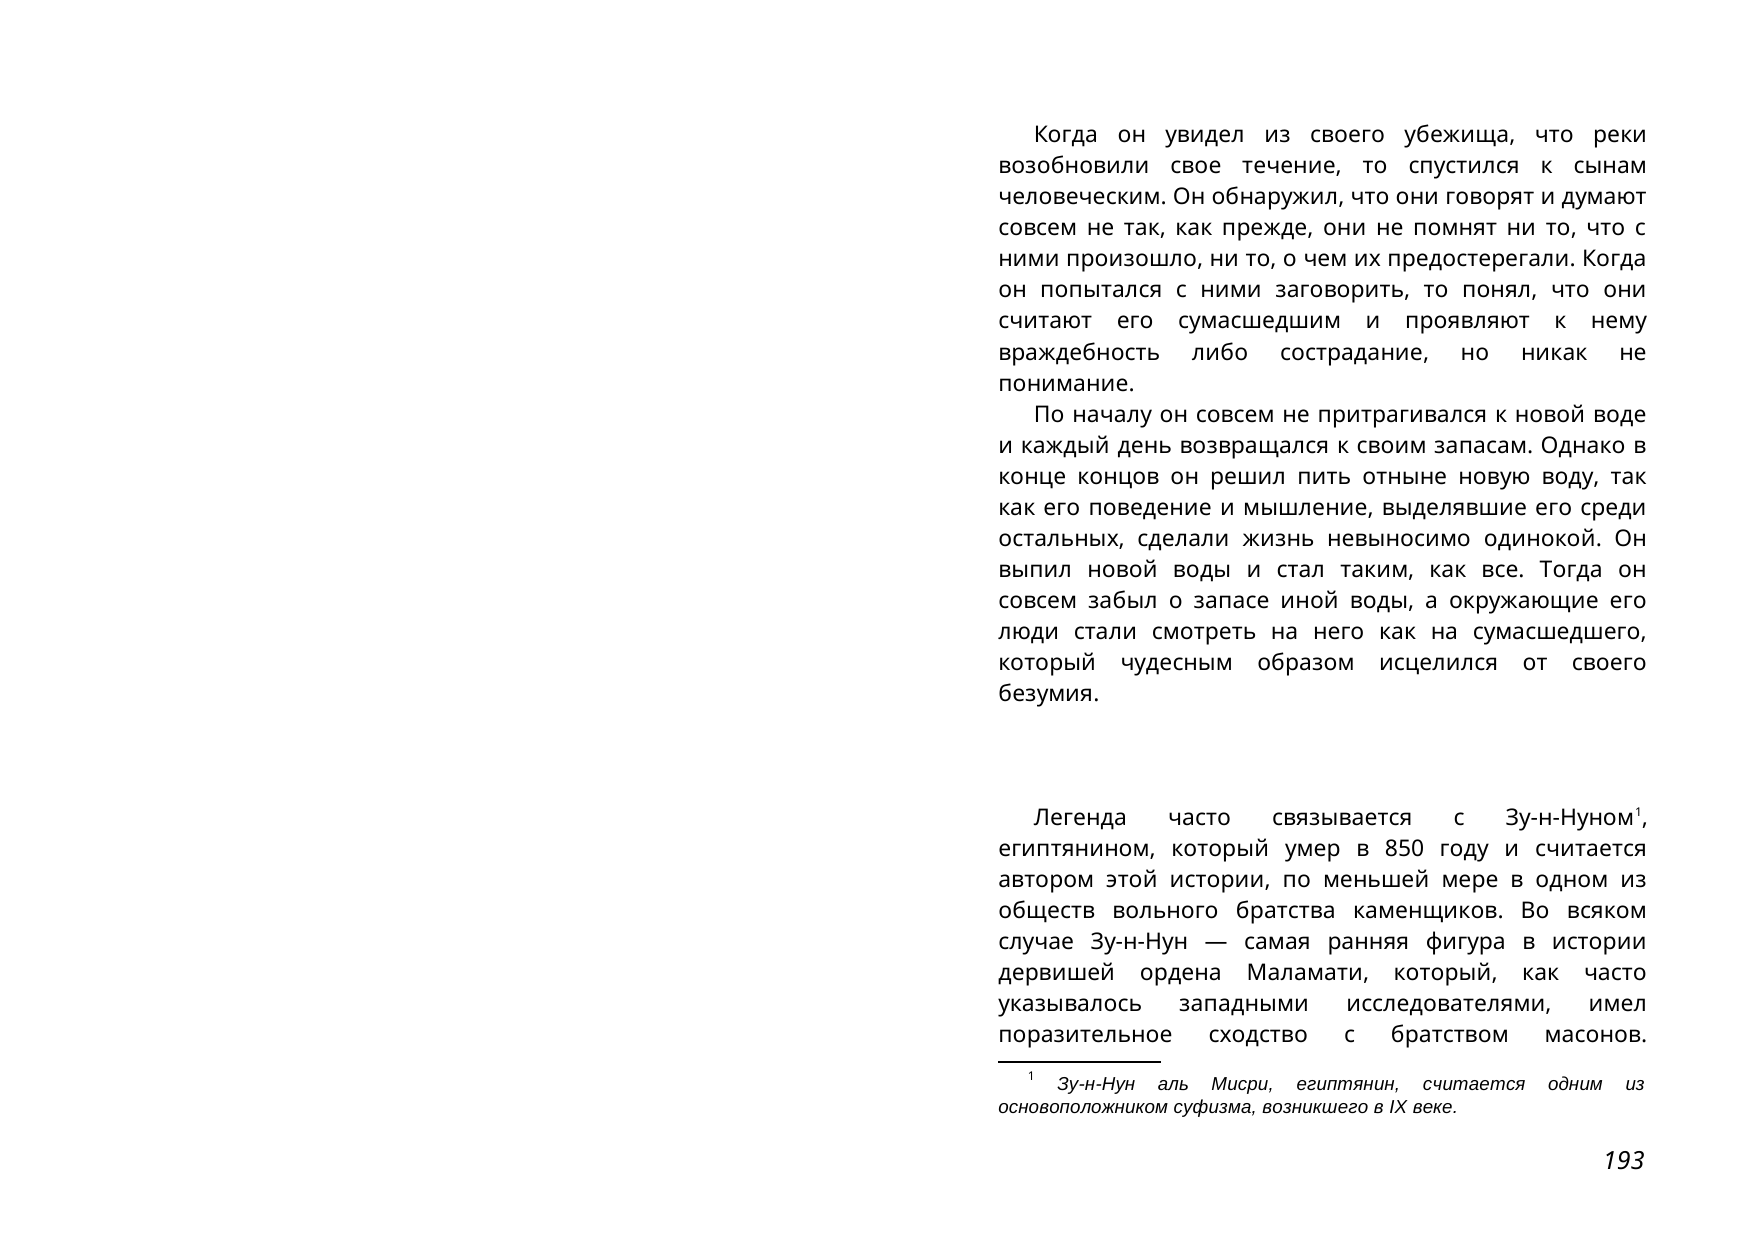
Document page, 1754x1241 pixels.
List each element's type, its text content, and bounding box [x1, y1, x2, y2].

text Зу-н-Нун аль Мисри, египтянин, считается одним из основоположником суфизма, возникшего в IХ веке. [998, 1068, 1648, 1118]
text Когда он увидел из своего убежища, что реки возобновили свое течение, то спустился к сынам человеческим. Он обнаружил, что они говорят и думают совсем не так, как прежде, они не помнят ни то, что с ними произошло, ни то, о чем их предостерегали. Когда он попытался с ними заговорить, то понял, что они считают его сумасшедшим и проявляют к нему враждебность либо сострадание, но никак не понимание. [998, 118, 1648, 397]
text Легенда часто связывается с Зу-н-Нуном, египтянином, который умер в 850 году и считается автором этой истории, по меньшей мере в одном из обществ вольного братства каменщиков. Во всяком случае Зу-н-Нун — самая ранняя фигура в истории дервишей ордена Маламати, который, как часто указывалось западными исследователями, имел поразительное сходство с братством масонов. [998, 801, 1648, 1049]
text По началу он совсем не притрагивался к новой воде и каждый день возвращался к своим запасам. Однако в конце концов он решил пить отныне новую воду, так как его поведение и мышление, выделявшие его среди остальных, сделали жизнь невыносимо одинокой. Он выпил новой воды и стал таким, как все. Тогда он совсем забыл о запасе иной воды, а окружающие его люди стали смотреть на него как на сумасшедшего, который чудесным образом исцелился от своего безумия. [998, 397, 1648, 708]
